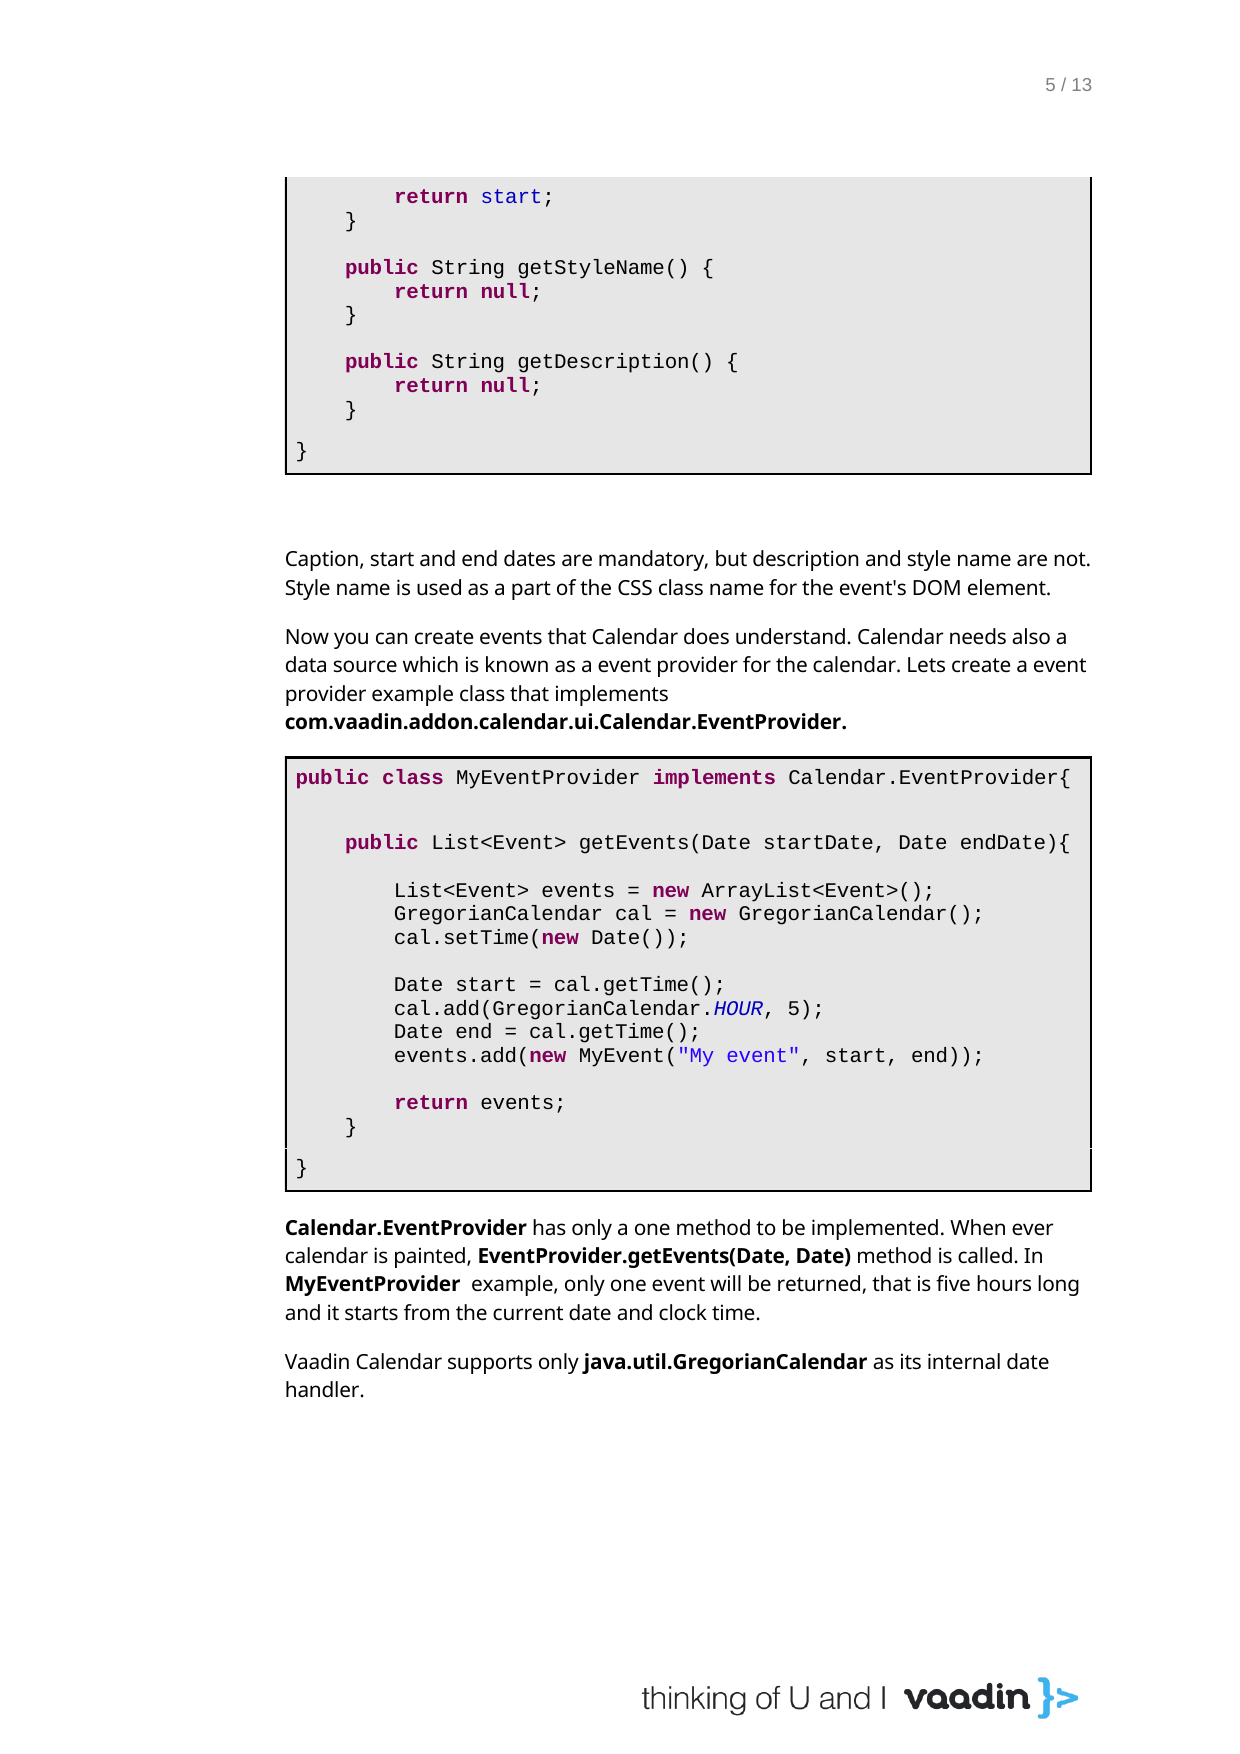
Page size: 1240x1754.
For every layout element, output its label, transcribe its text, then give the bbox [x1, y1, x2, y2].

text } [287, 399, 1090, 431]
text return null; [287, 375, 1090, 399]
text return events; [287, 1092, 1090, 1116]
text } [286, 1148, 1091, 1190]
text } [287, 210, 1090, 233]
text public List<Event> getEvents(Date startDate, Date endDate){ [287, 832, 1090, 856]
text } [287, 1116, 1090, 1148]
text cal.add(GregorianCalendar.HOUR, 5); [287, 998, 1090, 1021]
text return start; [287, 177, 1090, 210]
text Caption, start and end dates are mandatory, but description and style name are not. Style name is used as a part of the CSS class name for the event's DOM element. [284, 544, 1092, 601]
text Date end = cal.getTime(); [287, 1021, 1090, 1045]
text Date start = cal.getTime(); [287, 974, 1090, 998]
picture [641, 1673, 1081, 1721]
text public class MyEventProvider implements Calendar.EventProvider{ [287, 759, 1090, 800]
text cal.setTime(new Date()); [287, 927, 1090, 951]
text Vaadin Calendar supports only java.util.GregorianCalendar as its internal date handler. [284, 1347, 1092, 1404]
text GregorianCalendar cal = new GregorianCalendar(); [287, 903, 1090, 927]
text events.add(new MyEvent("My event", start, end)); [287, 1045, 1090, 1069]
text return null; [287, 281, 1090, 304]
text public String getDescription() { [287, 352, 1090, 375]
text Now you can create events that Calendar does understand. Calendar needs also a data source which is known as a event provider for the calendar. Lets create a event provider example class that implements com.vaadin.addon.calendar.ui.Calendar.EventProvider. [284, 622, 1092, 736]
text public String getStyleName() { [287, 257, 1090, 281]
text } [287, 431, 1090, 473]
text Calendar.EventProvider has only a one method to be implemented. When ever calendar is painted, EventProvider.getEvents(Date, Date) method is called. In MyEventProvider example, only one event will be returned, that is five hours long and it starts from the current date and clock time. [284, 1213, 1092, 1326]
text List<Event> events = new ArrayList<Event>(); [287, 879, 1090, 903]
text } [287, 304, 1090, 328]
